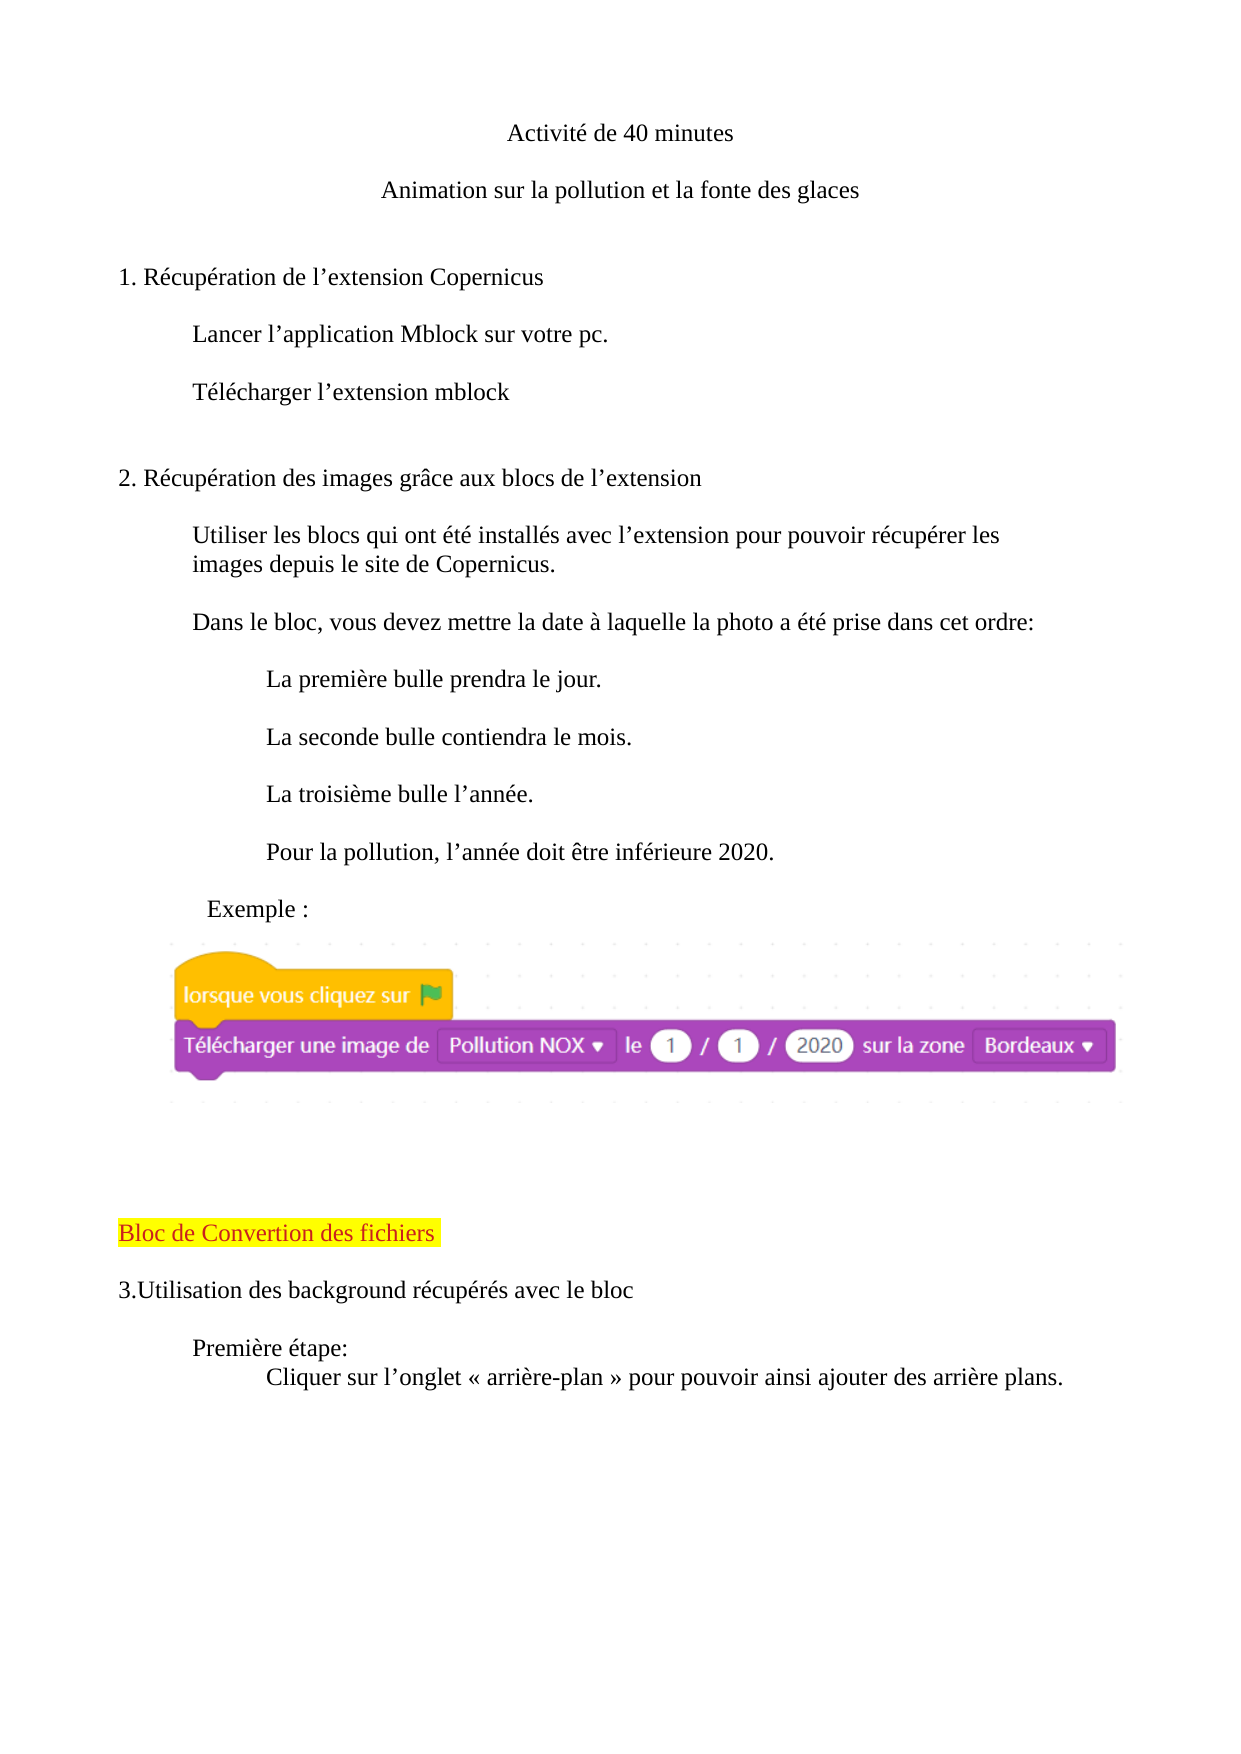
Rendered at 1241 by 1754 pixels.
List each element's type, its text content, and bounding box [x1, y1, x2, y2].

text Première étape: [118, 1333, 1122, 1362]
text La troisième bulle l’année. [118, 779, 1122, 808]
text Cliquer sur l’onglet « arrière-plan » pour pouvoir ainsi ajouter des arrière plans. [118, 1362, 1122, 1390]
text Pour la pollution, l’année doit être inférieure 2020. [118, 837, 1122, 866]
text 2. Récupération des images grâce aux blocs de l’extension [118, 463, 1122, 492]
text Lancer l’application Mblock sur votre pc. [118, 319, 1122, 348]
text Animation sur la pollution et la fonte des glaces [118, 176, 1122, 204]
text La seconde bulle contiendra le mois. [118, 722, 1122, 751]
text La première bulle prendra le jour. [118, 664, 1122, 693]
text Dans le bloc, vous devez mettre la date à laquelle la photo a été prise dans cet ordre: [118, 607, 1122, 636]
text 1. Récupération de l’extension Copernicus [118, 262, 1122, 291]
picture [152, 930, 1136, 1103]
text Exemple : [118, 894, 1122, 923]
text Activité de 40 minutes [118, 118, 1122, 147]
text 3.Utilisation des background récupérés avec le bloc [118, 1275, 1122, 1304]
text Bloc de Convertion des fichiers [118, 1218, 1122, 1247]
text Utiliser les blocs qui ont été installés avec l’extension pour pouvoir récupérer les images depuis le site de Copernicus. [118, 521, 1122, 578]
text Télécharger l’extension mblock [118, 377, 1122, 406]
